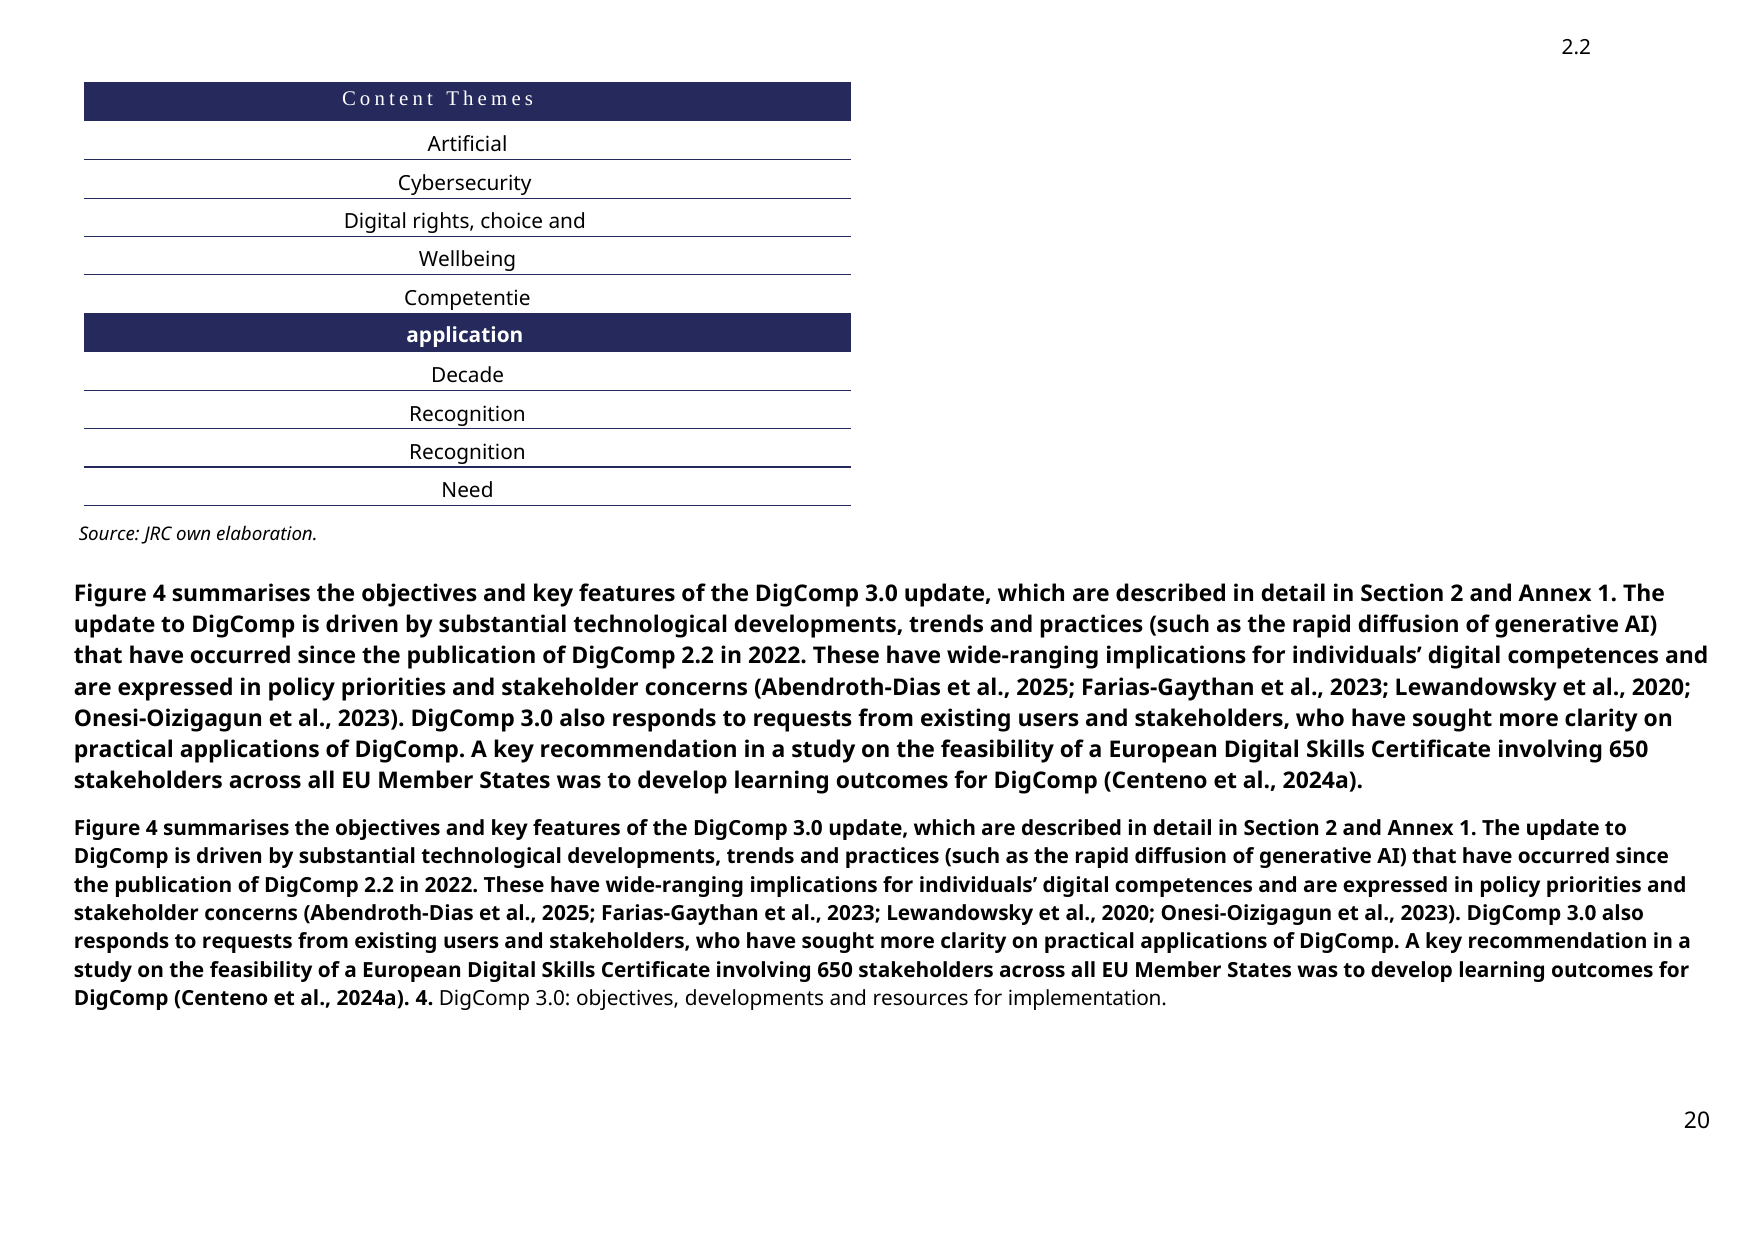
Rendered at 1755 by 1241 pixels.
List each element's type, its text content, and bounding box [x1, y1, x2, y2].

text Figure 4 summarises the objectives and key features of the DigComp 3.0 update, which are described in detail in Section 2 and Annex 1. The update to DigComp is driven by substantial technological developments, trends and practices (such as the rapid diffusion of generative AI) that have occurred since the publication of DigComp 2.2 in 2022. These have wide-ranging implications for individuals’ digital competences and are expressed in policy priorities and stakeholder concerns (Abendroth-Dias et al., 2025; Farias-Gaythan et al., 2023; Lewandowsky et al., 2020; Onesi-Oizigagun et al., 2023). DigComp 3.0 also responds to requests from existing users and stakeholders, who have sought more clarity on practical applications of DigComp. A key recommendation in a study on the feasibility of a European Digital Skills Certificate involving 650 stakeholders across all EU Member States was to develop learning outcomes for DigComp (Centeno et al., 2024a). [74, 577, 1710, 795]
table_cell Decade [84, 352, 851, 390]
table_cell Cybersecurity [84, 160, 851, 197]
text Figure 4 summarises the objectives and key features of the DigComp 3.0 update, which are described in detail in Section 2 and Annex 1. The update to DigComp is driven by substantial technological developments, trends and practices (such as the rapid diffusion of generative AI) that have occurred since the publication of DigComp 2.2 in 2022. These have wide-ranging implications for individuals’ digital competences and are expressed in policy priorities and stakeholder concerns (Abendroth-Dias et al., 2025; Farias-Gaythan et al., 2023; Lewandowsky et al., 2020; Onesi-Oizigagun et al., 2023). DigComp 3.0 also responds to requests from existing users and stakeholders, who have sought more clarity on practical applications of DigComp. A key recommendation in a study on the feasibility of a European Digital Skills Certificate involving 650 stakeholders across all EU Member States was to develop learning outcomes for DigComp (Centeno et al., 2024a). 4. DigComp 3.0: objectives, developments and resources for implementation. [74, 813, 1710, 1012]
table_cell Competentie [84, 275, 851, 312]
table_cell Artificial [84, 121, 851, 159]
table_cell Wellbeing [84, 237, 851, 274]
table_cell Recognition [84, 429, 851, 466]
table_cell application [84, 313, 851, 352]
table_cell Digital rights, choice and [84, 199, 851, 236]
table_cell Need [84, 468, 851, 504]
table_header Content Themes [84, 82, 851, 121]
text Source: JRC own elaboration. [78, 520, 1710, 545]
table_cell Recognition [84, 391, 851, 428]
